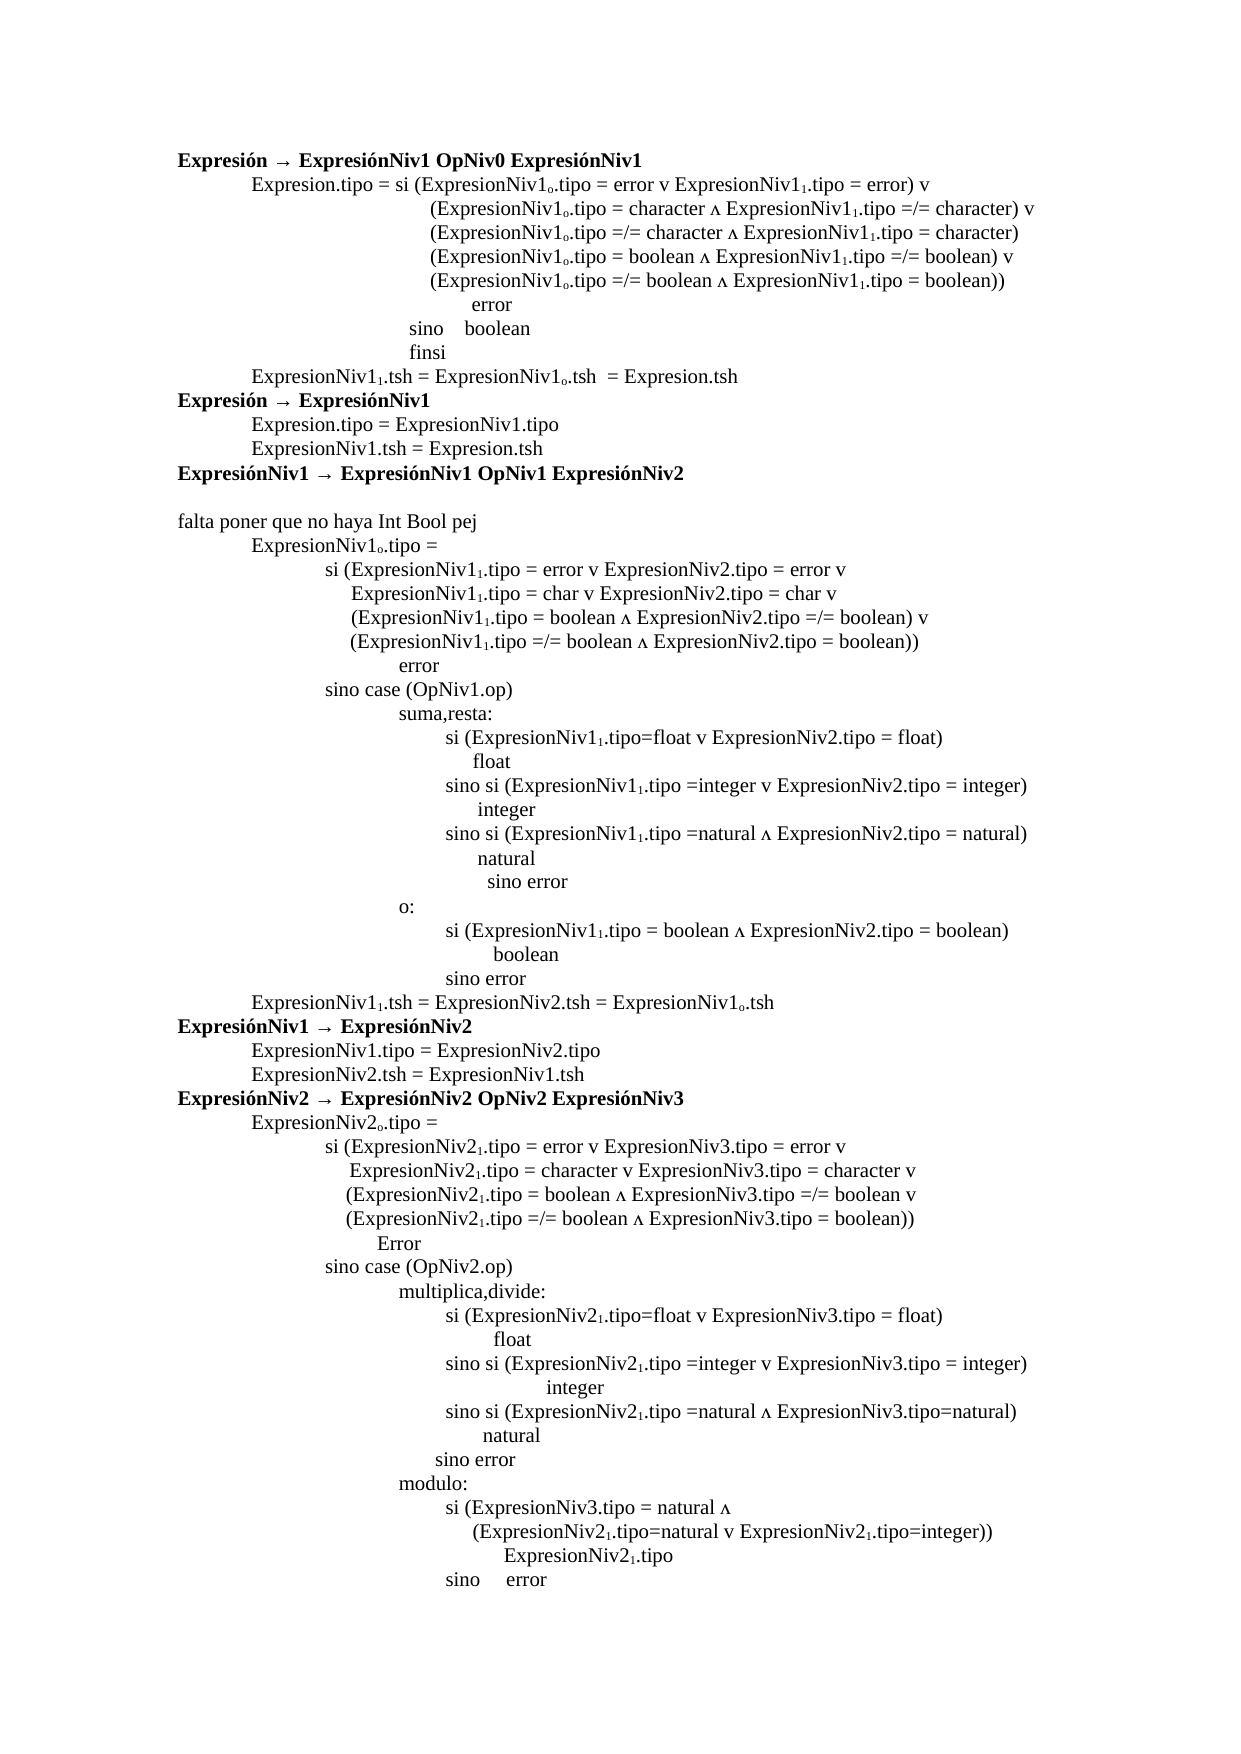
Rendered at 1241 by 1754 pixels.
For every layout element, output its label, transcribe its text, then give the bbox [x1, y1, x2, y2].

text Expresion.tipo = si (ExpresionNiv1o.tipo = error v ExpresionNiv11.tipo = error) v [177, 172, 1063, 196]
text Expresión → ExpresiónNiv1 [177, 388, 1063, 412]
text float [177, 1327, 1063, 1351]
text ExpresiónNiv1 → ExpresiónNiv1 OpNiv1 ExpresiónNiv2 [177, 460, 1063, 484]
text sino error [177, 966, 1063, 990]
text sino si (ExpresionNiv11.tipo =integer v ExpresionNiv2.tipo = integer) [177, 773, 1063, 797]
text si (ExpresionNiv11.tipo = error v ExpresionNiv2.tipo = error v [177, 557, 1063, 581]
text natural [177, 1423, 1063, 1447]
text si (ExpresionNiv21.tipo=float v ExpresionNiv3.tipo = float) [177, 1303, 1063, 1327]
text (ExpresionNiv11.tipo =/= boolean ᴧ ExpresionNiv2.tipo = boolean)) [177, 629, 1063, 653]
text float [177, 749, 1063, 773]
text sino si (ExpresionNiv11.tipo =natural ᴧ ExpresionNiv2.tipo = natural) [177, 821, 1063, 845]
text o: [177, 893, 1063, 918]
text ExpresionNiv11.tsh = ExpresionNiv1o.tsh = Expresion.tsh [177, 364, 1063, 388]
text Expresión → ExpresiónNiv1 OpNiv0 ExpresiónNiv1 [177, 148, 1063, 172]
text ExpresionNiv21.tipo = character v ExpresionNiv3.tipo = character v [177, 1158, 1063, 1182]
text falta poner que no haya Int Bool pej [177, 508, 1063, 533]
text (ExpresionNiv1o.tipo =/= boolean ᴧ ExpresionNiv11.tipo = boolean)) [177, 268, 1063, 292]
text sino case (OpNiv2.op) [177, 1254, 1063, 1278]
text (ExpresionNiv1o.tipo = character ᴧ ExpresionNiv11.tipo =/= character) v [177, 196, 1063, 220]
text integer [177, 797, 1063, 821]
text ExpresiónNiv1 → ExpresiónNiv2 [177, 1014, 1063, 1038]
text sino case (OpNiv1.op) [177, 677, 1063, 701]
text error [177, 292, 1063, 316]
text integer [177, 1375, 1063, 1399]
text sino boolean [177, 316, 1063, 340]
text ExpresionNiv11.tipo = char v ExpresionNiv2.tipo = char v [177, 581, 1063, 605]
text si (ExpresionNiv3.tipo = natural ᴧ [177, 1495, 1063, 1519]
text ExpresionNiv11.tsh = ExpresionNiv2.tsh = ExpresionNiv1o.tsh [177, 990, 1063, 1014]
text suma,resta: [177, 701, 1063, 725]
text ExpresionNiv2.tsh = ExpresionNiv1.tsh [177, 1062, 1063, 1086]
text ExpresionNiv2o.tipo = [177, 1110, 1063, 1134]
text (ExpresionNiv11.tipo = boolean ᴧ ExpresionNiv2.tipo =/= boolean) v [177, 605, 1063, 629]
text si (ExpresionNiv11.tipo=float v ExpresionNiv2.tipo = float) [177, 725, 1063, 749]
text si (ExpresionNiv11.tipo = boolean ᴧ ExpresionNiv2.tipo = boolean) [177, 918, 1063, 942]
text (ExpresionNiv21.tipo=natural v ExpresionNiv21.tipo=integer)) [177, 1519, 1063, 1543]
text multiplica,divide: [177, 1278, 1063, 1303]
text (ExpresionNiv1o.tipo = boolean ᴧ ExpresionNiv11.tipo =/= boolean) v [177, 244, 1063, 268]
text sino error [177, 1567, 1063, 1591]
text finsi [177, 340, 1063, 364]
text ExpresionNiv1.tsh = Expresion.tsh [177, 436, 1063, 460]
text sino si (ExpresionNiv21.tipo =natural ᴧ ExpresionNiv3.tipo=natural) [177, 1399, 1063, 1423]
text Expresion.tipo = ExpresionNiv1.tipo [177, 412, 1063, 436]
text natural [177, 845, 1063, 869]
text sino error [177, 869, 1063, 893]
text ExpresionNiv21.tipo [177, 1543, 1063, 1567]
text sino si (ExpresionNiv21.tipo =integer v ExpresionNiv3.tipo = integer) [177, 1351, 1063, 1375]
text modulo: [177, 1471, 1063, 1495]
text ExpresiónNiv2 → ExpresiónNiv2 OpNiv2 ExpresiónNiv3 [177, 1086, 1063, 1110]
text ExpresionNiv1o.tipo = [177, 533, 1063, 557]
text (ExpresionNiv21.tipo =/= boolean ᴧ ExpresionNiv3.tipo = boolean)) [177, 1206, 1063, 1230]
text Error [177, 1230, 1063, 1254]
text (ExpresionNiv1o.tipo =/= character ᴧ ExpresionNiv11.tipo = character) [177, 220, 1063, 244]
text si (ExpresionNiv21.tipo = error v ExpresionNiv3.tipo = error v [177, 1134, 1063, 1158]
text sino error [177, 1447, 1063, 1471]
text ExpresionNiv1.tipo = ExpresionNiv2.tipo [177, 1038, 1063, 1062]
text (ExpresionNiv21.tipo = boolean ᴧ ExpresionNiv3.tipo =/= boolean v [177, 1182, 1063, 1206]
text error [177, 653, 1063, 677]
text boolean [177, 942, 1063, 966]
